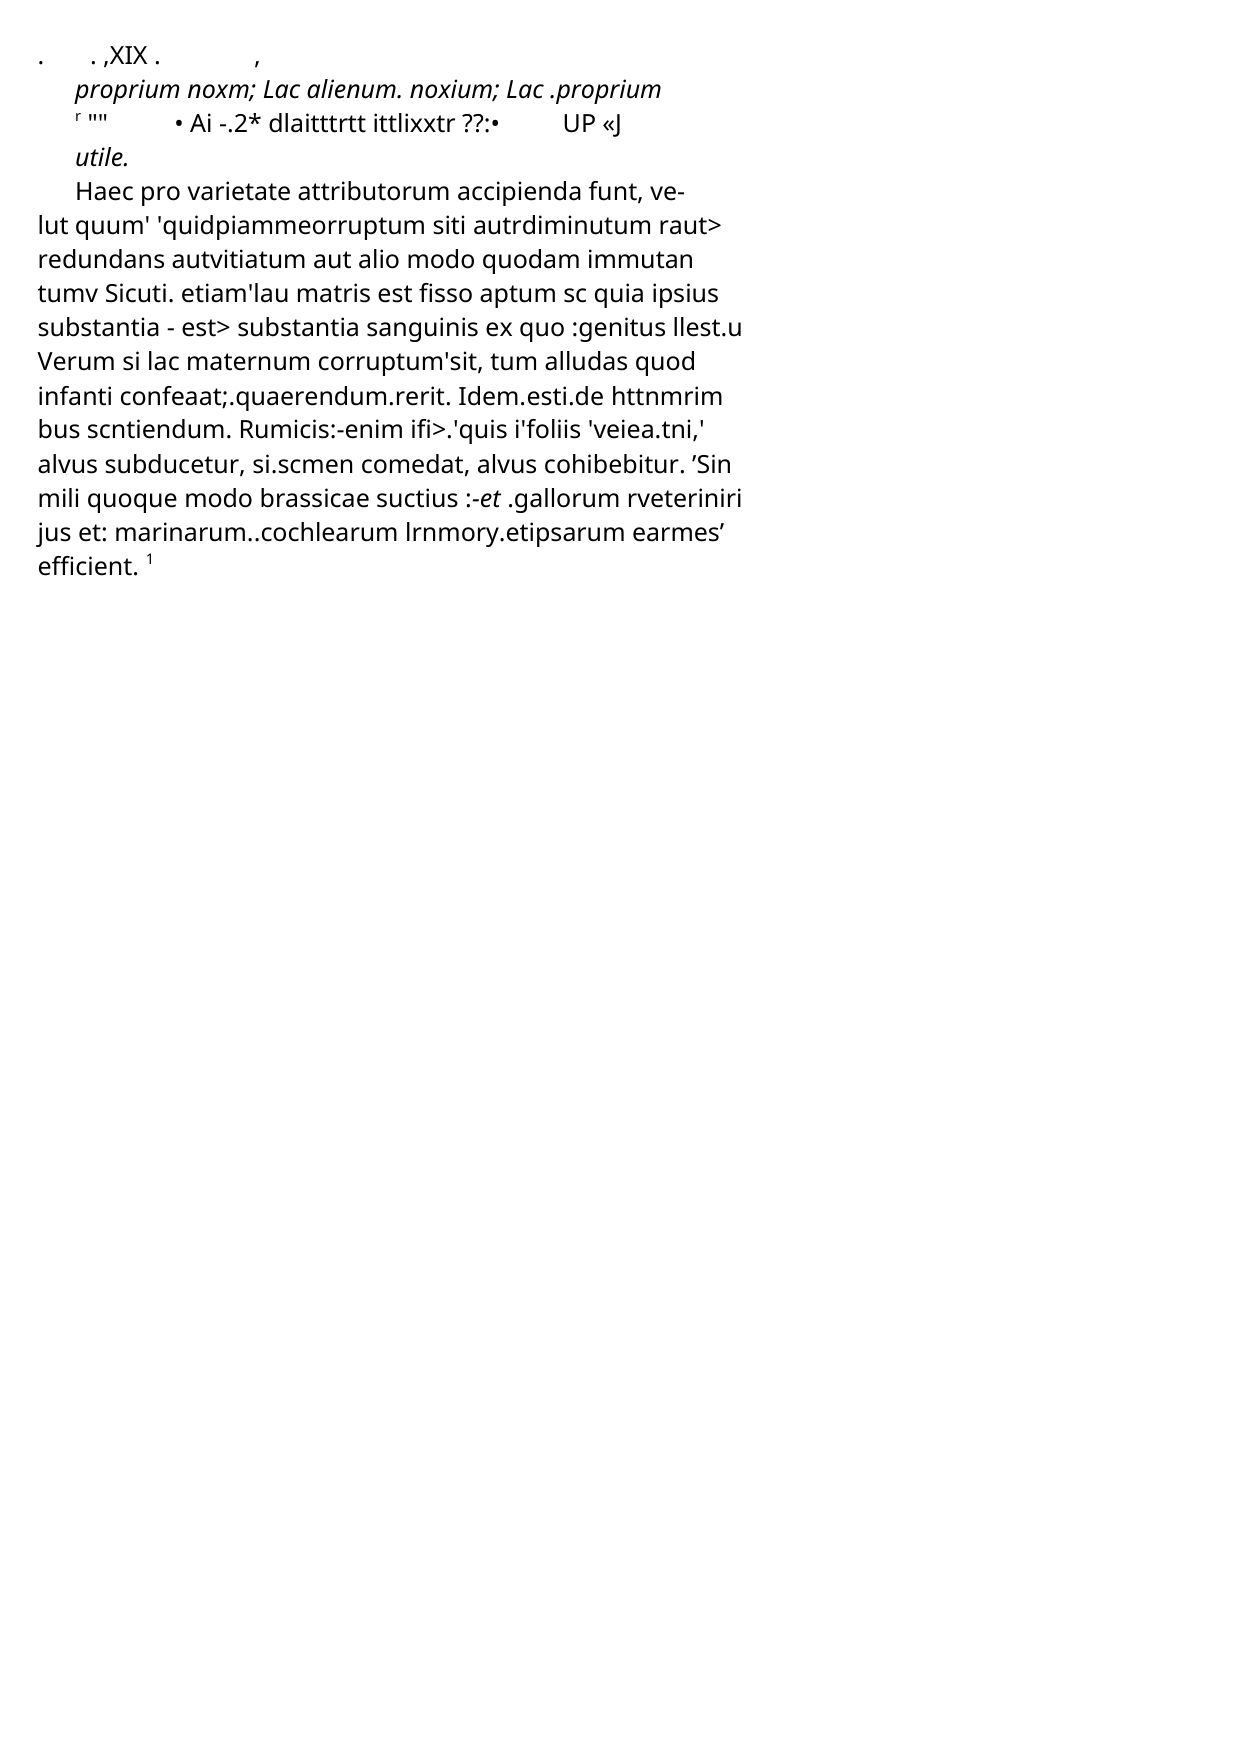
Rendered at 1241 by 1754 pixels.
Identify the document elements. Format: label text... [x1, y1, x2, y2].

text . . ,ΧΙΧ . , [37, 37, 1203, 72]
text proprium noxm; Lac alienum. noxium; Lac .proprium [37, 72, 1203, 106]
text utile. [37, 140, 1203, 174]
text r "" • Ai -.2* dlaitttrtt ittlixxtr ??:• UP «J [37, 106, 1203, 140]
text Haec pro varietate attributorum accipienda funt, ve- lut quum' 'quidpiammeorruptum siti autrdiminutum raut> redundans autvitiatum aut alio modo quodam immutan tumv Sicuti. etiam'lau matris est fisso aptum sc quia ipsius substantia - est> substantia sanguinis ex quo :genitus llest.u Verum si lac maternum corruptum'sit, tum alludas quod infanti confeaat;.quaerendum.rerit. Idem.esti.de httnmrim bus scntiendum. Rumicis:-enim ifi>.'quis i'foliis 'veiea.tni,' alvus subducetur, si.scmen comedat, alvus cohibebitur. ’Sin mili quoque modo brassicae suctius :-et .gallorum rveteriniri jus et: marinarum..cochlearum lrnmory.etipsarum earmes’ efficient. 1 [37, 174, 1203, 582]
